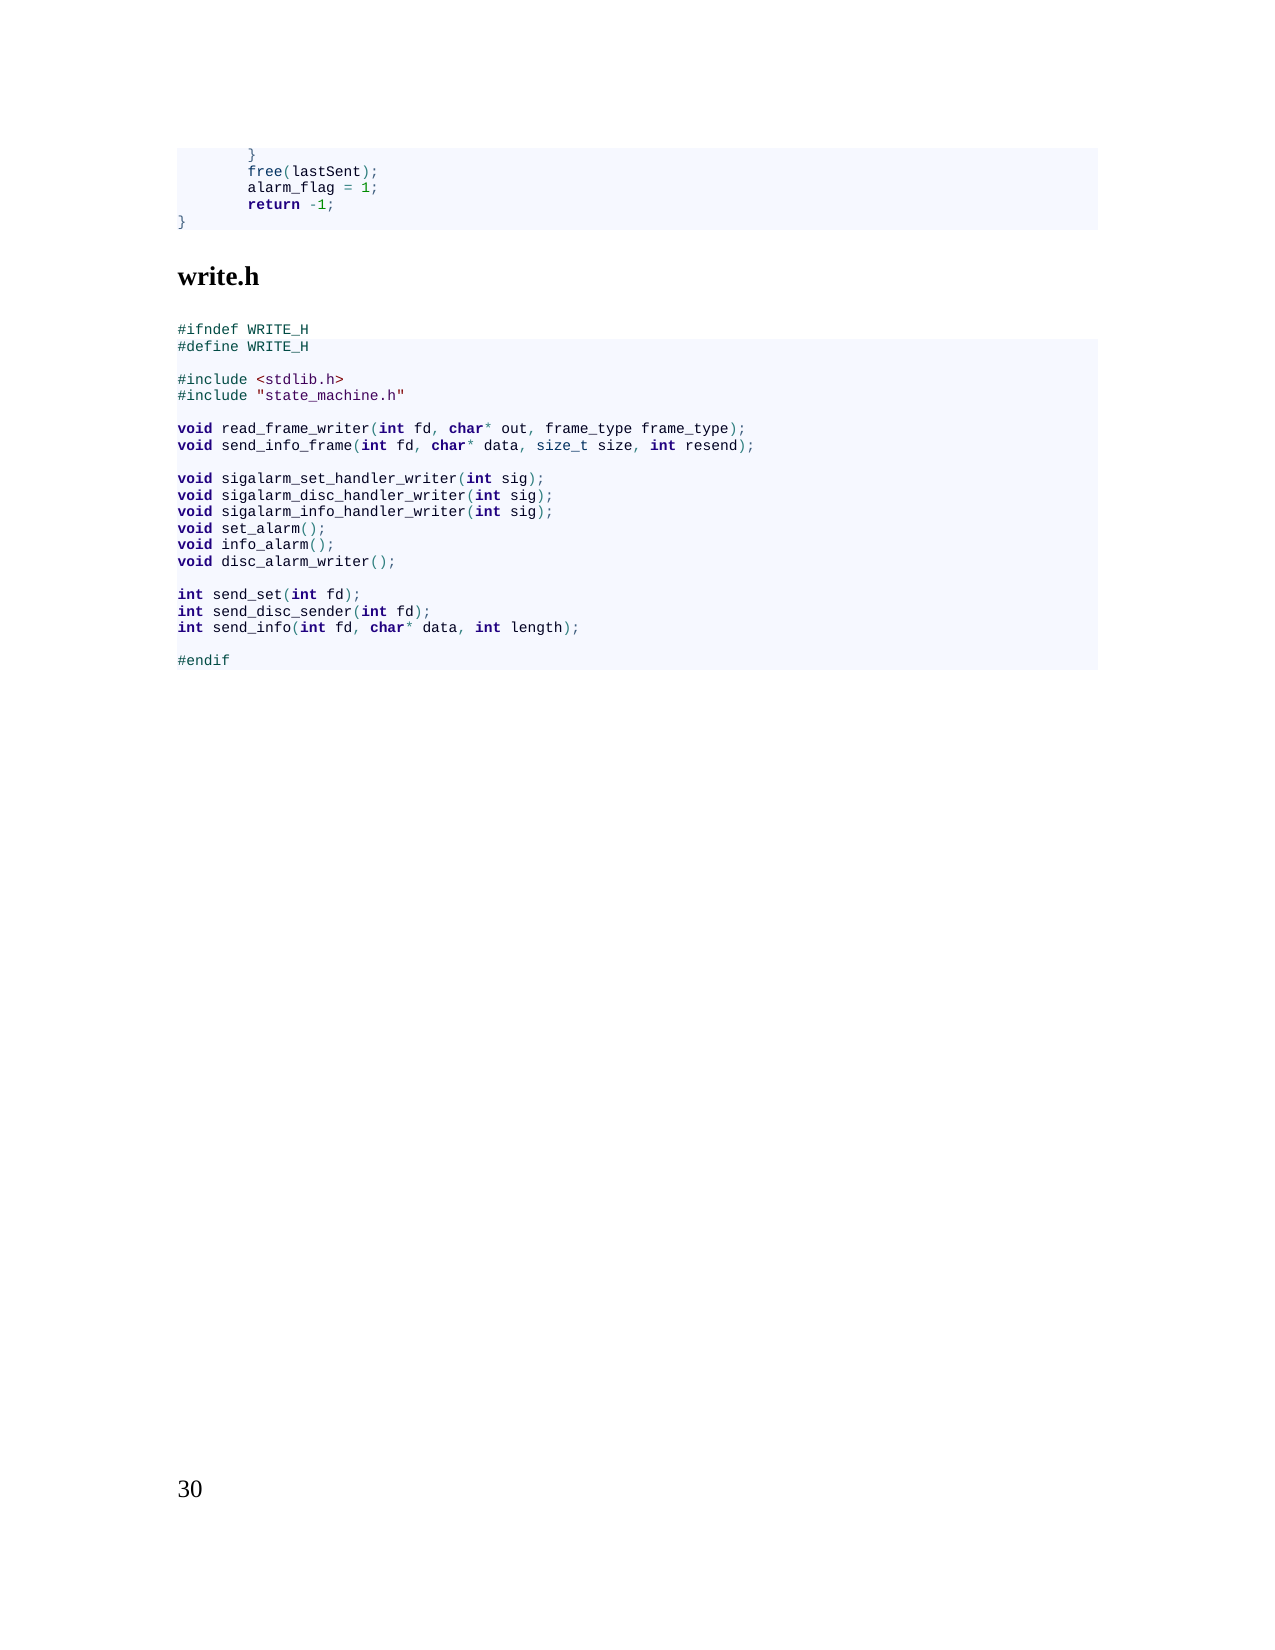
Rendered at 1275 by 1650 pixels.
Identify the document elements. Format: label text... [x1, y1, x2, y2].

text void disc_alarm_writer(); [177, 554, 1098, 571]
text return -1; [177, 197, 1098, 214]
text } [177, 214, 1098, 230]
text #define WRITE_H [177, 339, 1098, 355]
text void send_info_frame(int fd, char* data, size_t size, int resend); [177, 438, 1098, 455]
text #include "state_machine.h" [177, 388, 1098, 405]
text void set_alarm(); [177, 521, 1098, 537]
text free(lastSent); [177, 164, 1098, 181]
text write.h [177, 260, 1098, 291]
text int send_set(int fd); [177, 587, 1098, 604]
text #endif [177, 653, 1098, 670]
text void sigalarm_disc_handler_writer(int sig); [177, 488, 1098, 504]
text void read_frame_writer(int fd, char* out, frame_type frame_type); [177, 422, 1098, 438]
text #ifndef WRITE_H [177, 322, 1098, 339]
text int send_info(int fd, char* data, int length); [177, 620, 1098, 637]
text } [177, 148, 1098, 164]
text alarm_flag = 1; [177, 181, 1098, 197]
text void info_alarm(); [177, 537, 1098, 554]
text #include <stdlib.h> [177, 372, 1098, 388]
text void sigalarm_info_handler_writer(int sig); [177, 504, 1098, 521]
text void sigalarm_set_handler_writer(int sig); [177, 471, 1098, 488]
text int send_disc_sender(int fd); [177, 604, 1098, 620]
